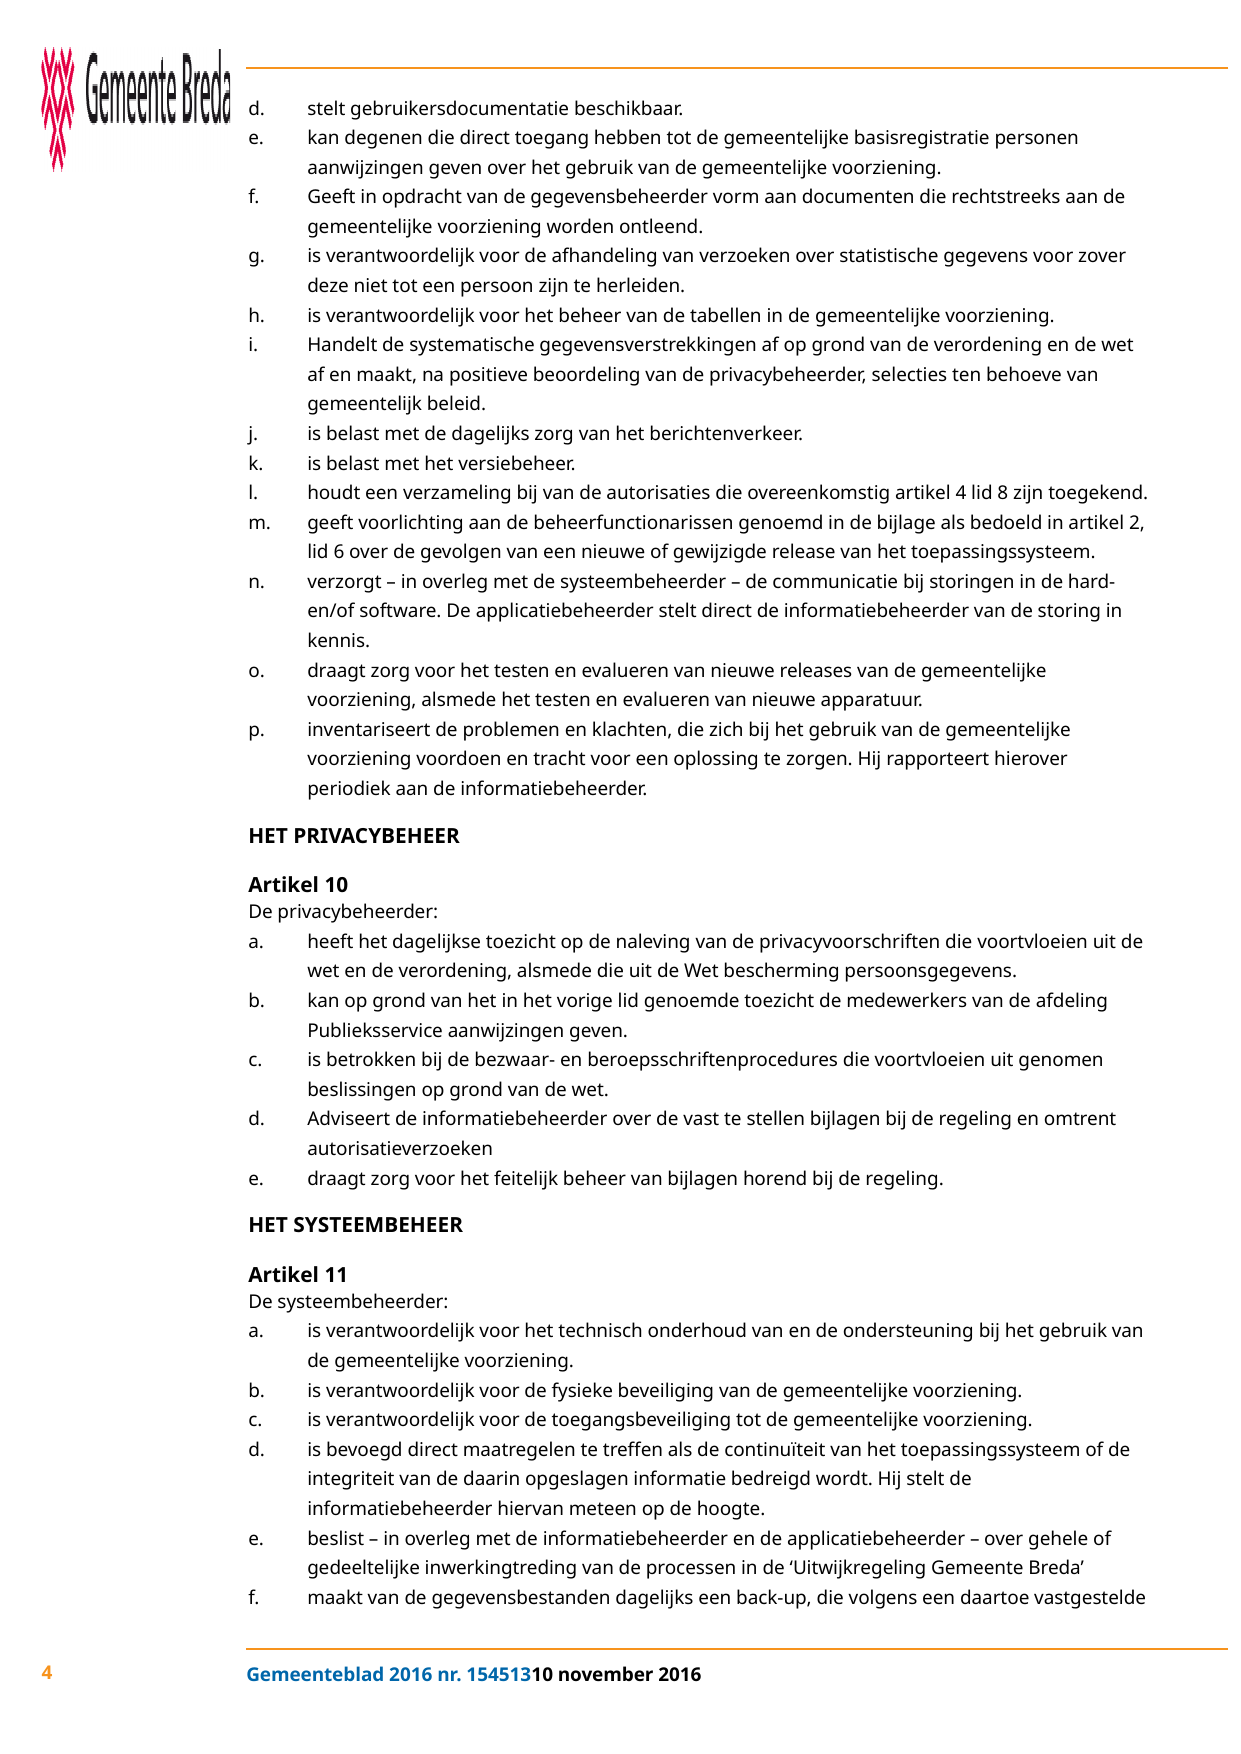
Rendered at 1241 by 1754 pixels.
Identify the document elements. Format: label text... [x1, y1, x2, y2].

list is belast met het versiebeheer. [248, 450, 1152, 476]
list verzorgt – in overleg met de systeembeheerder – de communicatie bij storingen in de hard- en/of software. De applicatiebeheerder stelt direct de informatiebeheerder van de storing in kennis. [248, 568, 1152, 653]
list maakt van de gegevensbestanden dagelijks een back-up, die volgens een daartoe vastgestelde [248, 1584, 1152, 1610]
list kan degenen die direct toegang hebben tot de gemeentelijke basisregistratie personen aanwijzingen geven over het gebruik van de gemeentelijke voorziening. [248, 124, 1152, 180]
list is verantwoordelijk voor het technisch onderhoud van en de ondersteuning bij het gebruik van de gemeentelijke voorziening. [248, 1318, 1152, 1373]
list draagt zorg voor het feitelijk beheer van bijlagen horend bij de regeling. [248, 1165, 1152, 1191]
list is verantwoordelijk voor de toegangsbeveiliging tot de gemeentelijke voorziening. [248, 1406, 1152, 1432]
list is belast met de dagelijks zorg van het berichtenverkeer. [248, 420, 1152, 446]
text Artikel 10 [248, 870, 1152, 898]
list inventariseert de problemen en klachten, die zich bij het gebruik van de gemeentelijke voorziening voordoen en tracht voor een oplossing te zorgen. Hij rapporteert hierover periodiek aan de informatiebeheerder. [248, 716, 1152, 801]
list geeft voorlichting aan de beheerfunctionarissen genoemd in de bijlage als bedoeld in artikel 2, lid 6 over de gevolgen van een nieuwe of gewijzigde release van het toepassingssysteem. [248, 509, 1152, 564]
list Handelt de systematische gegevensverstrekkingen af op grond van de verordening en de wet af en maakt, na positieve beoordeling van de privacybeheerder, selecties ten behoeve van gemeentelijk beleid. [248, 331, 1152, 416]
list houdt een verzameling bij van de autorisaties die overeenkomstig artikel 4 lid 8 zijn toegekend. [248, 479, 1152, 505]
list beslist – in overleg met de informatiebeheerder en de applicatiebeheerder – over gehele of gedeeltelijke inwerkingtreding van de processen in de ‘Uitwijkregeling Gemeente Breda’ [248, 1525, 1152, 1580]
list is verantwoordelijk voor de fysieke beveiliging van de gemeentelijke voorziening. [248, 1377, 1152, 1403]
list stelt gebruikersdocumentatie beschikbaar. [248, 95, 1152, 121]
text De systeembeheerder: [248, 1288, 1152, 1314]
list is betrokken bij de bezwaar- en beroepsschriftenprocedures die voortvloeien uit genomen beslissingen op grond van de wet. [248, 1046, 1152, 1102]
list is verantwoordelijk voor het beheer van de tabellen in de gemeentelijke voorziening. [248, 302, 1152, 328]
text HET PRIVACYBEHEER [248, 821, 1152, 849]
list Geeft in opdracht van de gegevensbeheerder vorm aan documenten die rechtstreeks aan de gemeentelijke voorziening worden ontleend. [248, 183, 1152, 239]
list heeft het dagelijkse toezicht op de naleving van de privacyvoorschriften die voortvloeien uit de wet en de verordening, alsmede die uit de Wet bescherming persoonsgegevens. [248, 928, 1152, 983]
list kan op grond van het in het vorige lid genoemde toezicht de medewerkers van de afdeling Publieksservice aanwijzingen geven. [248, 987, 1152, 1043]
picture [41, 47, 231, 172]
text Artikel 11 [248, 1260, 1152, 1288]
list Adviseert de informatiebeheerder over de vast te stellen bijlagen bij de regeling en omtrent autorisatieverzoeken [248, 1106, 1152, 1161]
list is bevoegd direct maatregelen te treffen als de continuïteit van het toepassingssysteem of de integriteit van de daarin opgeslagen informatie bedreigd wordt. Hij stelt de informatiebeheerder hiervan meteen op de hoogte. [248, 1436, 1152, 1521]
text HET SYSTEEMBEHEER [248, 1210, 1152, 1239]
text De privacybeheerder: [248, 898, 1152, 924]
list draagt zorg voor het testen en evalueren van nieuwe releases van de gemeentelijke voorziening, alsmede het testen en evalueren van nieuwe apparatuur. [248, 657, 1152, 712]
list is verantwoordelijk voor de afhandeling van verzoeken over statistische gegevens voor zover deze niet tot een persoon zijn te herleiden. [248, 243, 1152, 298]
